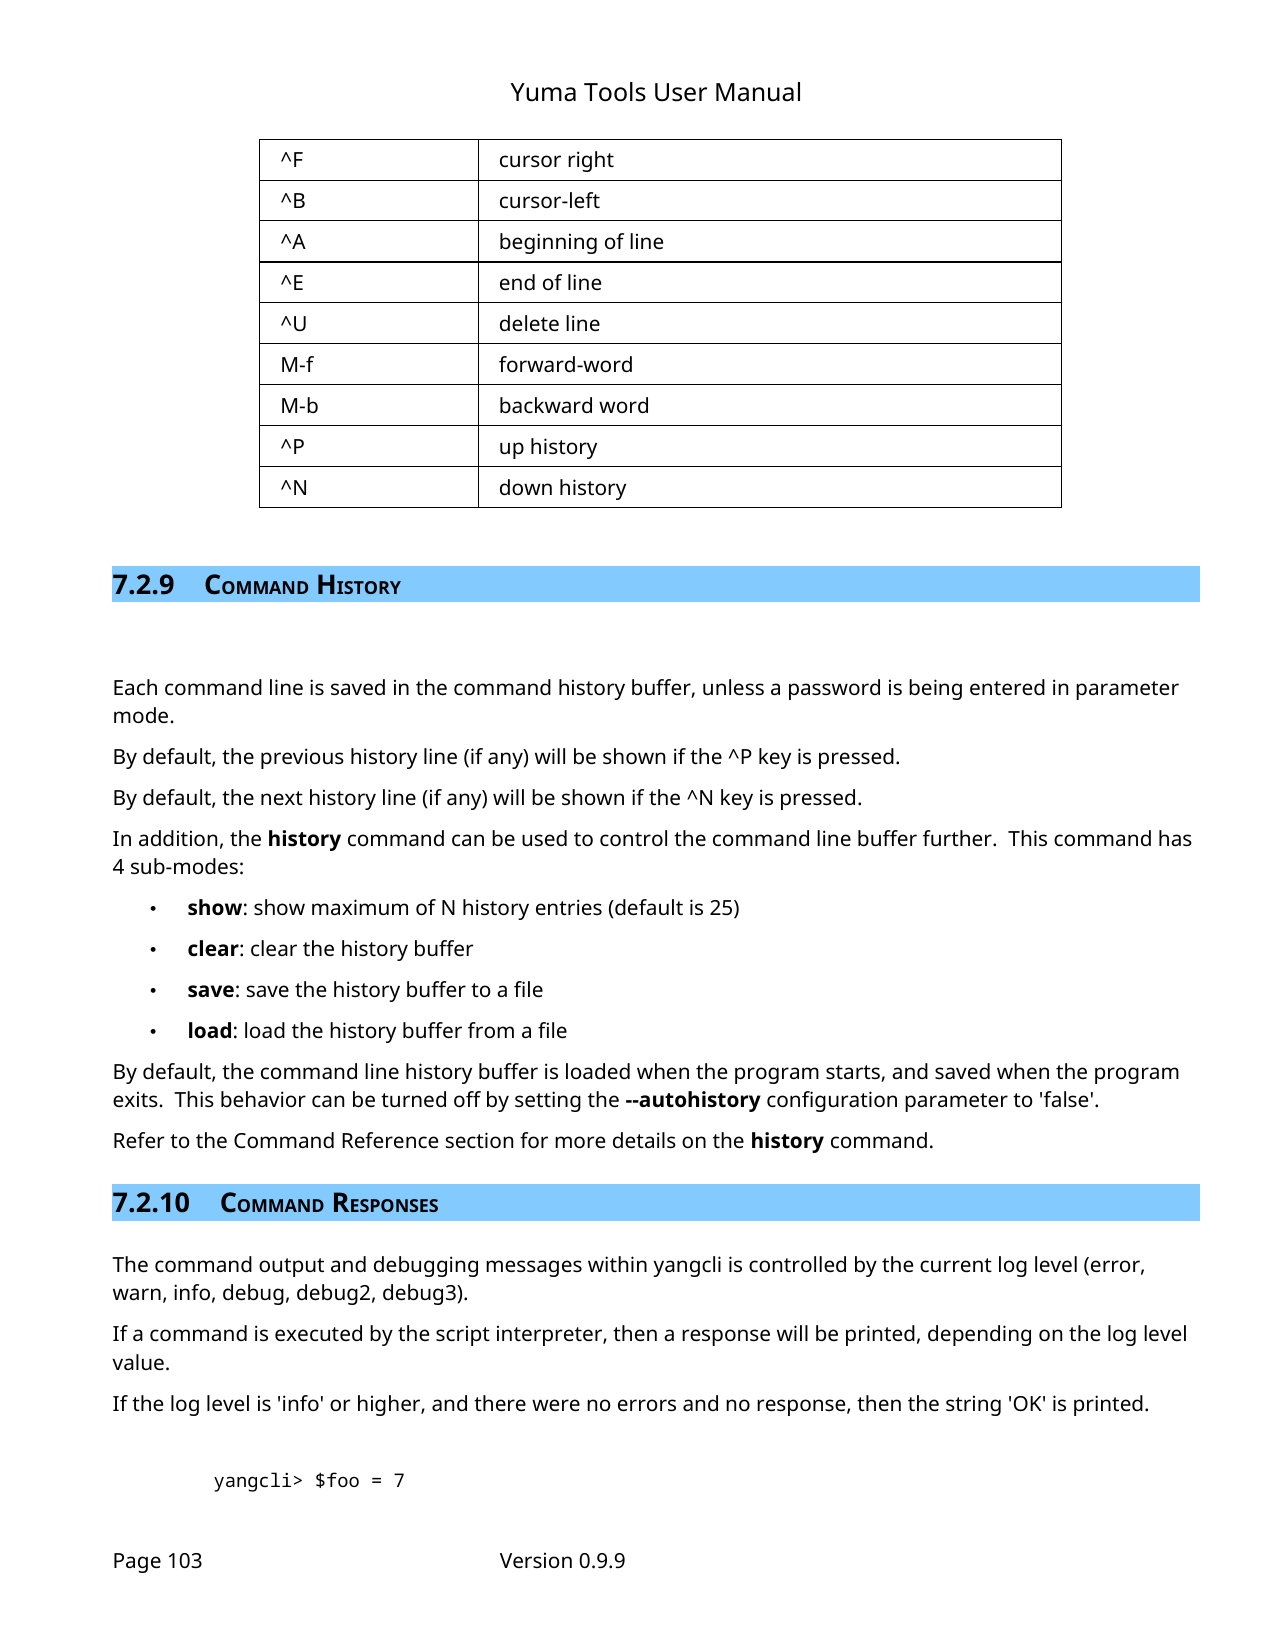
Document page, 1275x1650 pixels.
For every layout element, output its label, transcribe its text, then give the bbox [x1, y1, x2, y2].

text In addition, the history command can be used to control the command line buffer further. This command has 4 sub-modes: [112, 824, 1200, 881]
table_cell beginning of line [479, 221, 1061, 261]
text yangcli> $foo = 7 [139, 1467, 1200, 1493]
table_cell up history [479, 426, 1061, 466]
table_cell ^E [260, 263, 478, 302]
table_cell ^N [260, 467, 478, 507]
table_cell ^U [260, 303, 478, 343]
table_cell M-b [260, 385, 478, 425]
text If the log level is 'info' or higher, and there were no errors and no response, then the string 'OK' is printed. [112, 1389, 1200, 1417]
table_cell ^P [260, 426, 478, 466]
text Refer to the Command Reference section for more details on the history command. [112, 1126, 1200, 1155]
subtitle Command Responses [112, 1184, 1200, 1221]
subtitle Command History [112, 566, 1200, 602]
table_cell end of line [479, 263, 1061, 302]
table_cell cursor right [479, 140, 1061, 179]
table_cell ^F [260, 140, 478, 179]
text Each command line is saved in the command history buffer, unless a password is being entered in parameter mode. [112, 673, 1200, 729]
list clear: clear the history buffer [150, 934, 1200, 963]
text If a command is executed by the script interpreter, then a response will be printed, depending on the log level value. [112, 1319, 1200, 1376]
table_cell down history [479, 467, 1061, 507]
table_cell cursor-left [479, 181, 1061, 220]
text By default, the next history line (if any) will be shown if the ^N key is pressed. [112, 783, 1200, 811]
table_cell M-f [260, 344, 478, 384]
text By default, the previous history line (if any) will be shown if the ^P key is pressed. [112, 742, 1200, 770]
table_cell delete line [479, 303, 1061, 343]
table_cell backward word [479, 385, 1061, 425]
table_cell forward-word [479, 344, 1061, 384]
list save: save the history buffer to a file [150, 975, 1200, 1003]
list load: load the history buffer from a file [150, 1016, 1200, 1044]
table_cell ^B [260, 181, 478, 220]
text By default, the command line history buffer is loaded when the program starts, and saved when the program exits. This behavior can be turned off by setting the --autohistory configuration parameter to 'false'. [112, 1057, 1200, 1114]
table_cell ^A [260, 221, 478, 261]
list show: show maximum of N history entries (default is 25) [150, 893, 1200, 922]
text The command output and debugging messages within yangcli is controlled by the current log level (error, warn, info, debug, debug2, debug3). [112, 1250, 1200, 1307]
